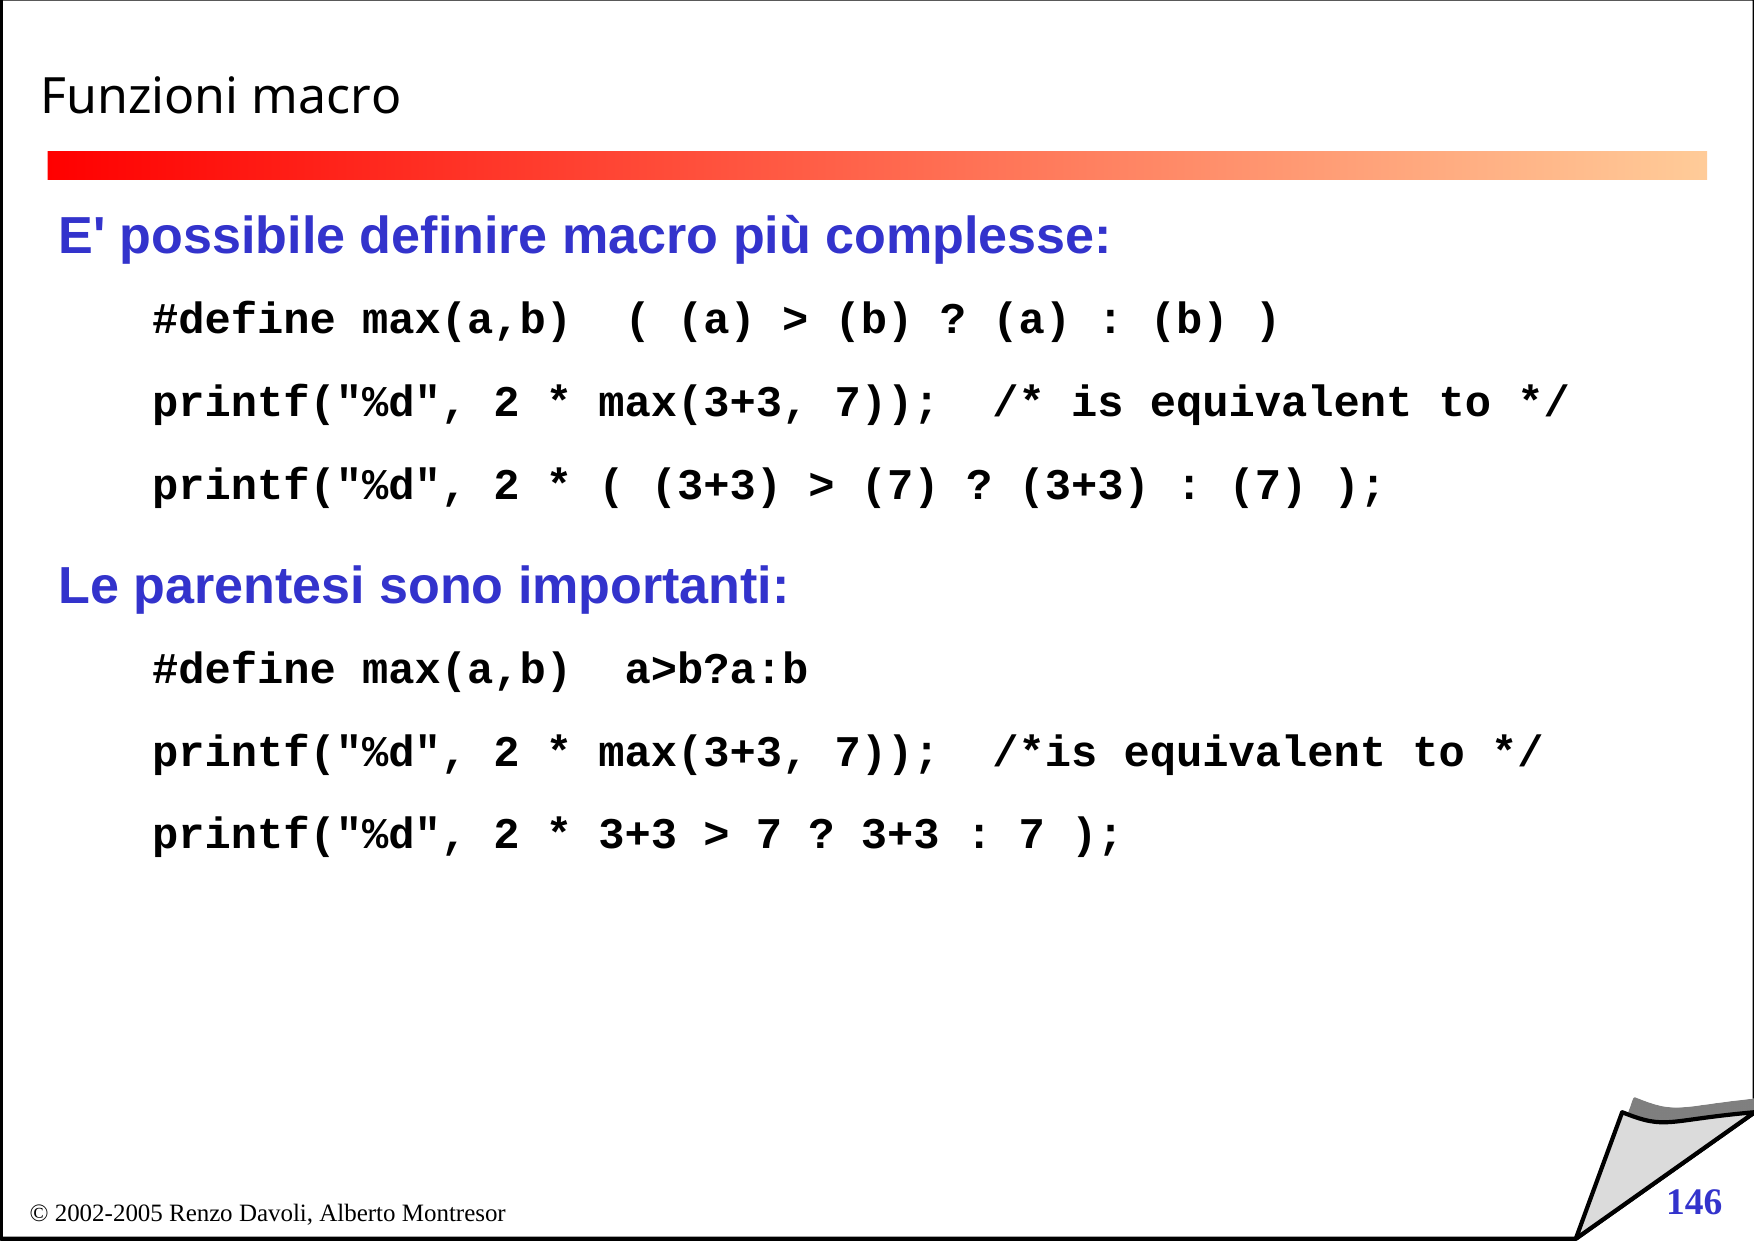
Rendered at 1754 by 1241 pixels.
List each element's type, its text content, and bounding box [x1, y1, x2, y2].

list E' possibile definire macro più complesse: #define max(a,b) ( (a) > (b) ? (a) : (b) ) printf("%d", 2 * max(3+3, 7)); /* is equivalent to */ printf("%d", 2 * ( (3+3) > (7) ? (3+3) : (7) ); Le parentesi sono importanti: #define max(a,b) a>b?a:b printf("%d", 2 * max(3+3, 7)); /*is equivalent to */ printf("%d", 2 * 3+3 > 7 ? 3+3 : 7 ); [58, 206, 1696, 892]
text_box main [750, 151, 754, 179]
title Funzioni macro [40, 49, 1714, 144]
